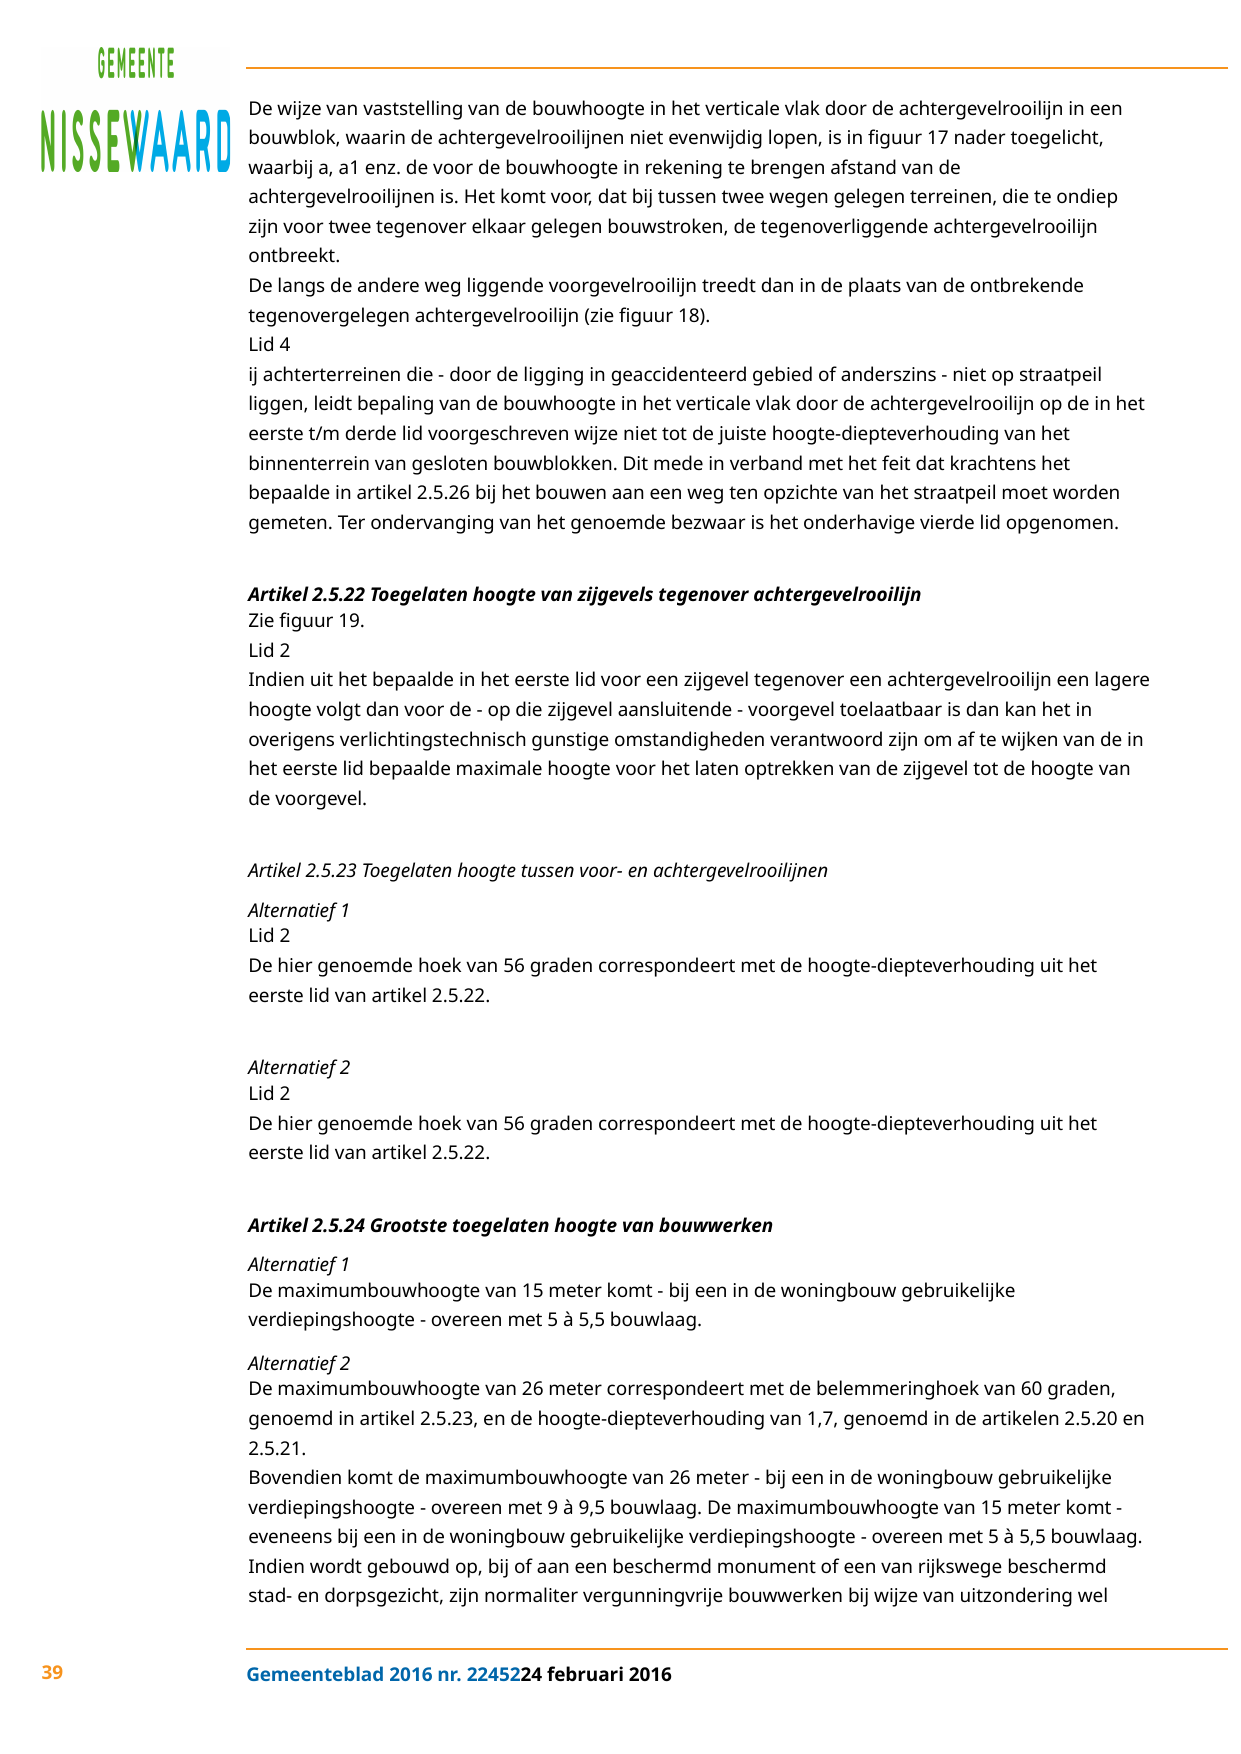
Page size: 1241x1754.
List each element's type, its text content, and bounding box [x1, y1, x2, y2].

picture [222, 122, 227, 160]
picture [41, 47, 231, 172]
text De maximumbouwhoogte van 15 meter komt - bij een in de woningbouw gebruikelijke verdiepingshoogte - overeen met 5 à 5,5 bouwlaag. [248, 1277, 1152, 1332]
picture [154, 157, 165, 172]
text Lid 4 [248, 331, 1152, 357]
text Artikel 2.5.23 Toegelaten hoogte tussen voor- en achtergevelrooilijnen [248, 858, 1152, 883]
text Lid 2 [248, 1080, 1152, 1106]
picture [201, 122, 206, 138]
text De hier genoemde hoek van 56 graden correspondeert met de hoogte-diepteverhouding uit het eerste lid van artikel 2.5.22. [248, 952, 1152, 1007]
text Zie figuur 19. [248, 607, 1152, 633]
text Alternatief 1 [248, 1251, 1152, 1277]
picture [176, 157, 187, 172]
text De langs de andere weg liggende voorgevelrooilijn treedt dan in de plaats van de ontbrekende tegenovergelegen achtergevelrooilijn (zie figuur 18). [248, 272, 1152, 328]
text De maximumbouwhoogte van 26 meter correspondeert met de belemmeringhoek van 60 graden, genoemd in artikel 2.5.23, en de hoogte-diepteverhouding van 1,7, genoemd in de artikelen 2.5.20 en 2.5.21. [248, 1376, 1152, 1460]
text Alternatief 2 [248, 1054, 1152, 1080]
text Indien uit het bepaalde in het eerste lid voor een zijgevel tegenover een achtergevelrooilijn een lagere hoogte volgt dan voor de - op die zijgevel aansluitende - voorgevel toelaatbaar is dan kan het in overigens verlichtingstechnisch gunstige omstandigheden verantwoord zijn om af te wijken van de in het eerste lid bepaalde maximale hoogte voor het laten optrekken van de zijgevel tot de hoogte van de voorgevel. [248, 667, 1152, 811]
text Alternatief 1 [248, 897, 1152, 923]
text Bovendien komt de maximumbouwhoogte van 26 meter - bij een in de woningbouw gebruikelijke verdiepingshoogte - overeen met 9 à 9,5 bouwlaag. De maximumbouwhoogte van 15 meter komt - eveneens bij een in de woningbouw gebruikelijke verdiepingshoogte - overeen met 5 à 5,5 bouwlaag. [248, 1464, 1152, 1549]
picture [200, 151, 206, 172]
text Lid 2 [248, 637, 1152, 663]
text Lid 2 [248, 923, 1152, 948]
text Artikel 2.5.22 Toegelaten hoogte van zijgevels tegenover achtergevelrooilijn [248, 582, 1152, 607]
text ij achterterreinen die - door de ligging in geaccidenteerd gebied of anderszins - niet op straatpeil liggen, leidt bepaling van de bouwhoogte in het verticale vlak door de achtergevelrooilijn op de in het eerste t/m derde lid voorgeschreven wijze niet tot de juiste hoogte-diepteverhouding van het binnenterrein van gesloten bouwblokken. Dit mede in verband met het feit dat krachtens het bepaalde in artikel 2.5.26 bij het bouwen aan een weg ten opzichte van het straatpeil moet worden gemeten. Ter ondervanging van het genoemde bezwaar is het onderhavige vierde lid opgenomen. [248, 361, 1152, 535]
text Alternatief 2 [248, 1350, 1152, 1376]
text Indien wordt gebouwd op, bij of aan een beschermd monument of een van rijkswege beschermd stad- en dorpsgezicht, zijn normaliter vergunningvrije bouwwerken bij wijze van uitzondering wel [248, 1553, 1152, 1608]
text De wijze van vaststelling van de bouwhoogte in het verticale vlak door de achtergevelrooilijn in een bouwblok, waarin de achtergevelrooilijnen niet evenwijdig lopen, is in figuur 17 nader toegelicht, waarbij a, a1 enz. de voor de bouwhoogte in rekening te brengen afstand van de achtergevelrooilijnen is. Het komt voor, dat bij tussen twee wegen gelegen terreinen, die te ondiep zijn voor twee tegenover elkaar gelegen bouwstroken, de tegenoverliggende achtergevelrooilijn ontbreekt. [248, 95, 1152, 268]
text Artikel 2.5.24 Grootste toegelaten hoogte van bouwwerken [248, 1212, 1152, 1238]
text De hier genoemde hoek van 56 graden correspondeert met de hoogte-diepteverhouding uit het eerste lid van artikel 2.5.22. [248, 1110, 1152, 1165]
